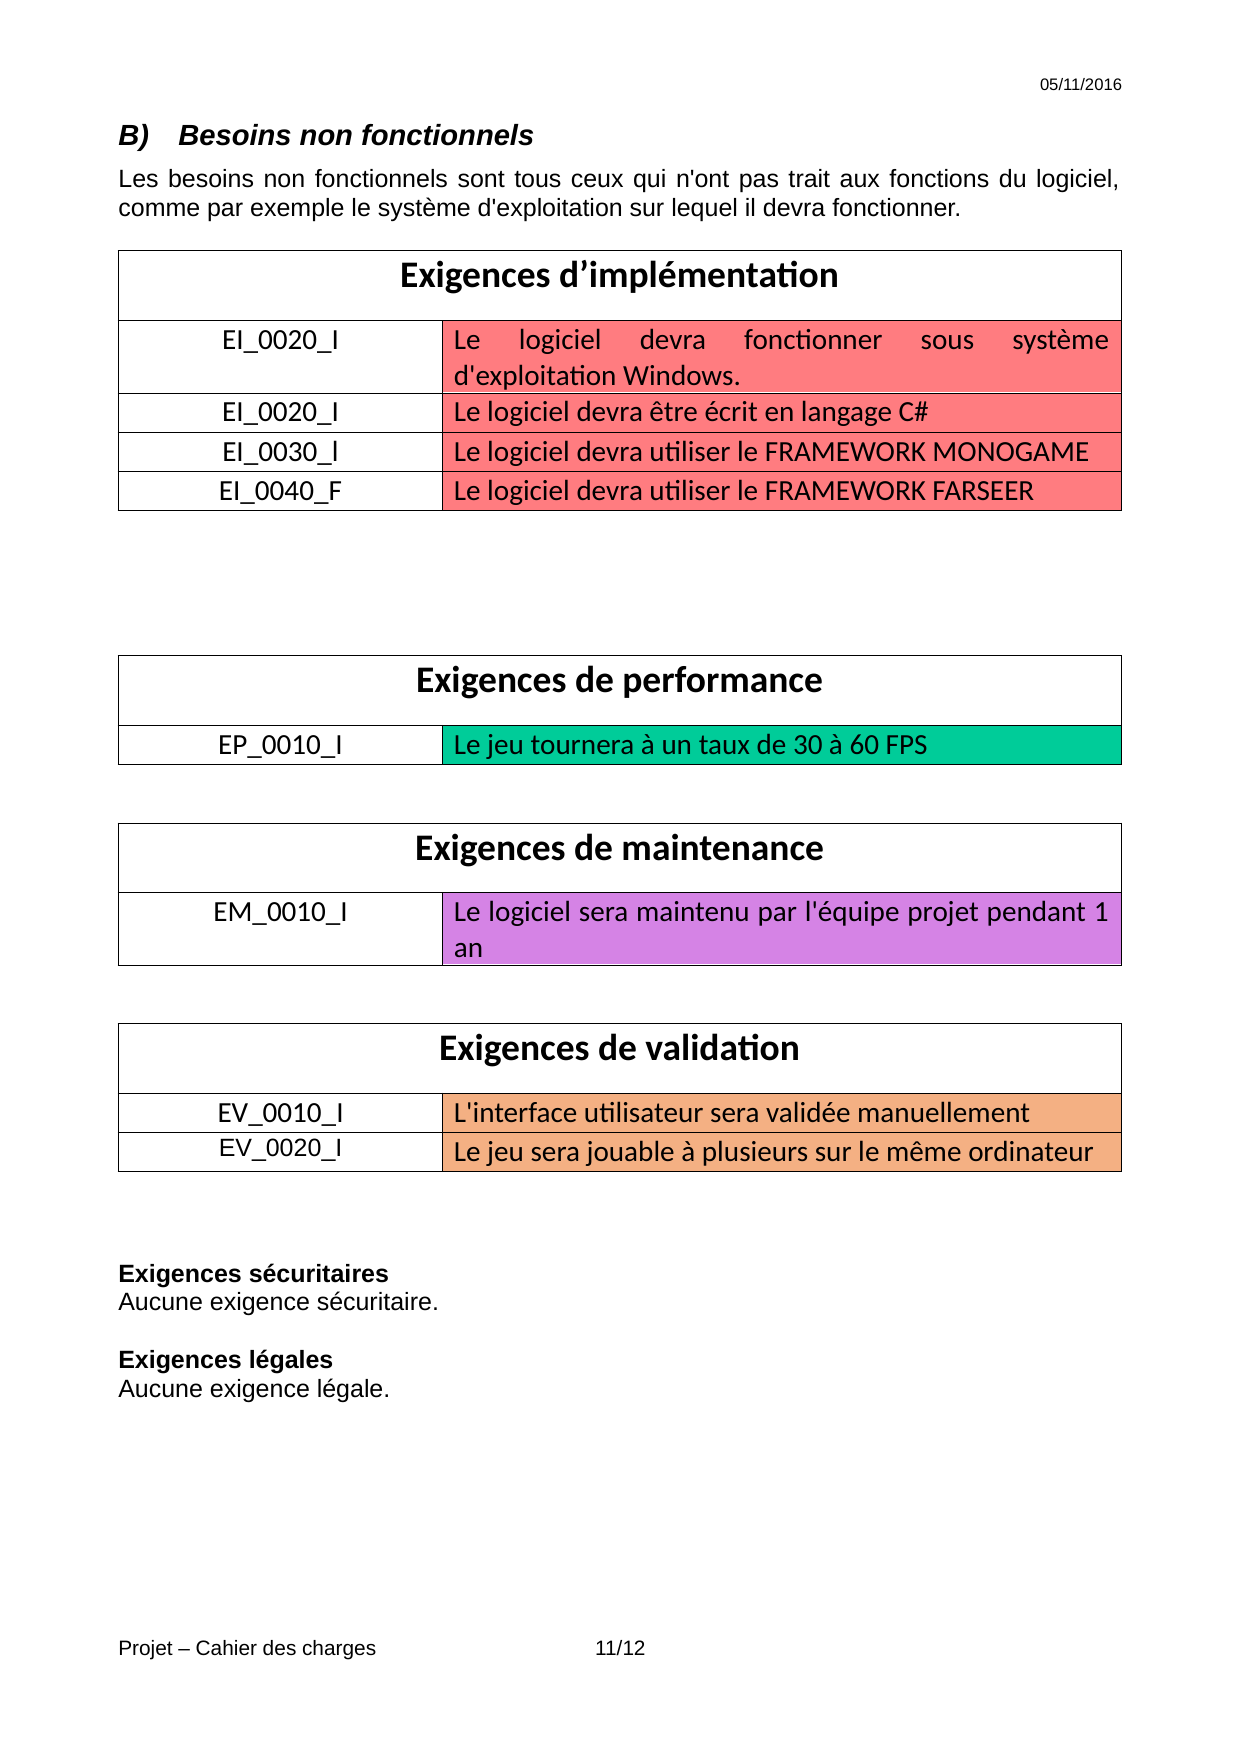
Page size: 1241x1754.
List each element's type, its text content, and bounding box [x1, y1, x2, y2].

text Exigences sécuritaires [118, 1258, 1122, 1287]
table_header Exigences de performance [119, 656, 1121, 725]
table_header Exigences de validation [119, 1024, 1121, 1093]
table_cell Le logiciel sera maintenu par l'équipe projet pendant 1 an [443, 893, 1121, 964]
table_cell Le logiciel devra fonctionner sous système d'exploitation Windows. [443, 321, 1121, 392]
table_cell L'interface utilisateur sera validée manuellement [443, 1094, 1121, 1132]
table_cell EV_0010_I [119, 1094, 442, 1132]
text Les besoins non fonctionnels sont tous ceux qui n'ont pas trait aux fonctions du logiciel, comme par exemple le système d'exploitation sur lequel il devra fonctionner. [118, 164, 1122, 222]
table_cell EP_0010_I [119, 726, 442, 764]
table_cell Le logiciel devra être écrit en langage C# [443, 394, 1121, 432]
table_cell Le logiciel devra utiliser le FRAMEWORK MONOGAME [443, 433, 1121, 471]
table_cell Le logiciel devra utiliser le FRAMEWORK FARSEER [443, 472, 1121, 510]
text Aucune exigence sécuritaire. [118, 1287, 1122, 1316]
table_cell EV_0020_I [119, 1133, 442, 1171]
subtitle Besoins non fonctionnels [118, 118, 1122, 152]
table_cell EI_0020_I [119, 321, 442, 392]
table_cell EI_0040_F [119, 472, 442, 510]
table_header Exigences d’implémentation [119, 251, 1121, 320]
table_cell EI_0030_l [119, 433, 442, 471]
table_cell EM_0010_I [119, 893, 442, 964]
table_cell Le jeu tournera à un taux de 30 à 60 FPS [443, 726, 1121, 764]
table_cell EI_0020_I [119, 394, 442, 432]
text Aucune exigence légale. [118, 1373, 1122, 1402]
text Exigences légales [118, 1345, 1122, 1373]
table_cell Le jeu sera jouable à plusieurs sur le même ordinateur [443, 1133, 1121, 1171]
table_header Exigences de maintenance [119, 824, 1121, 892]
